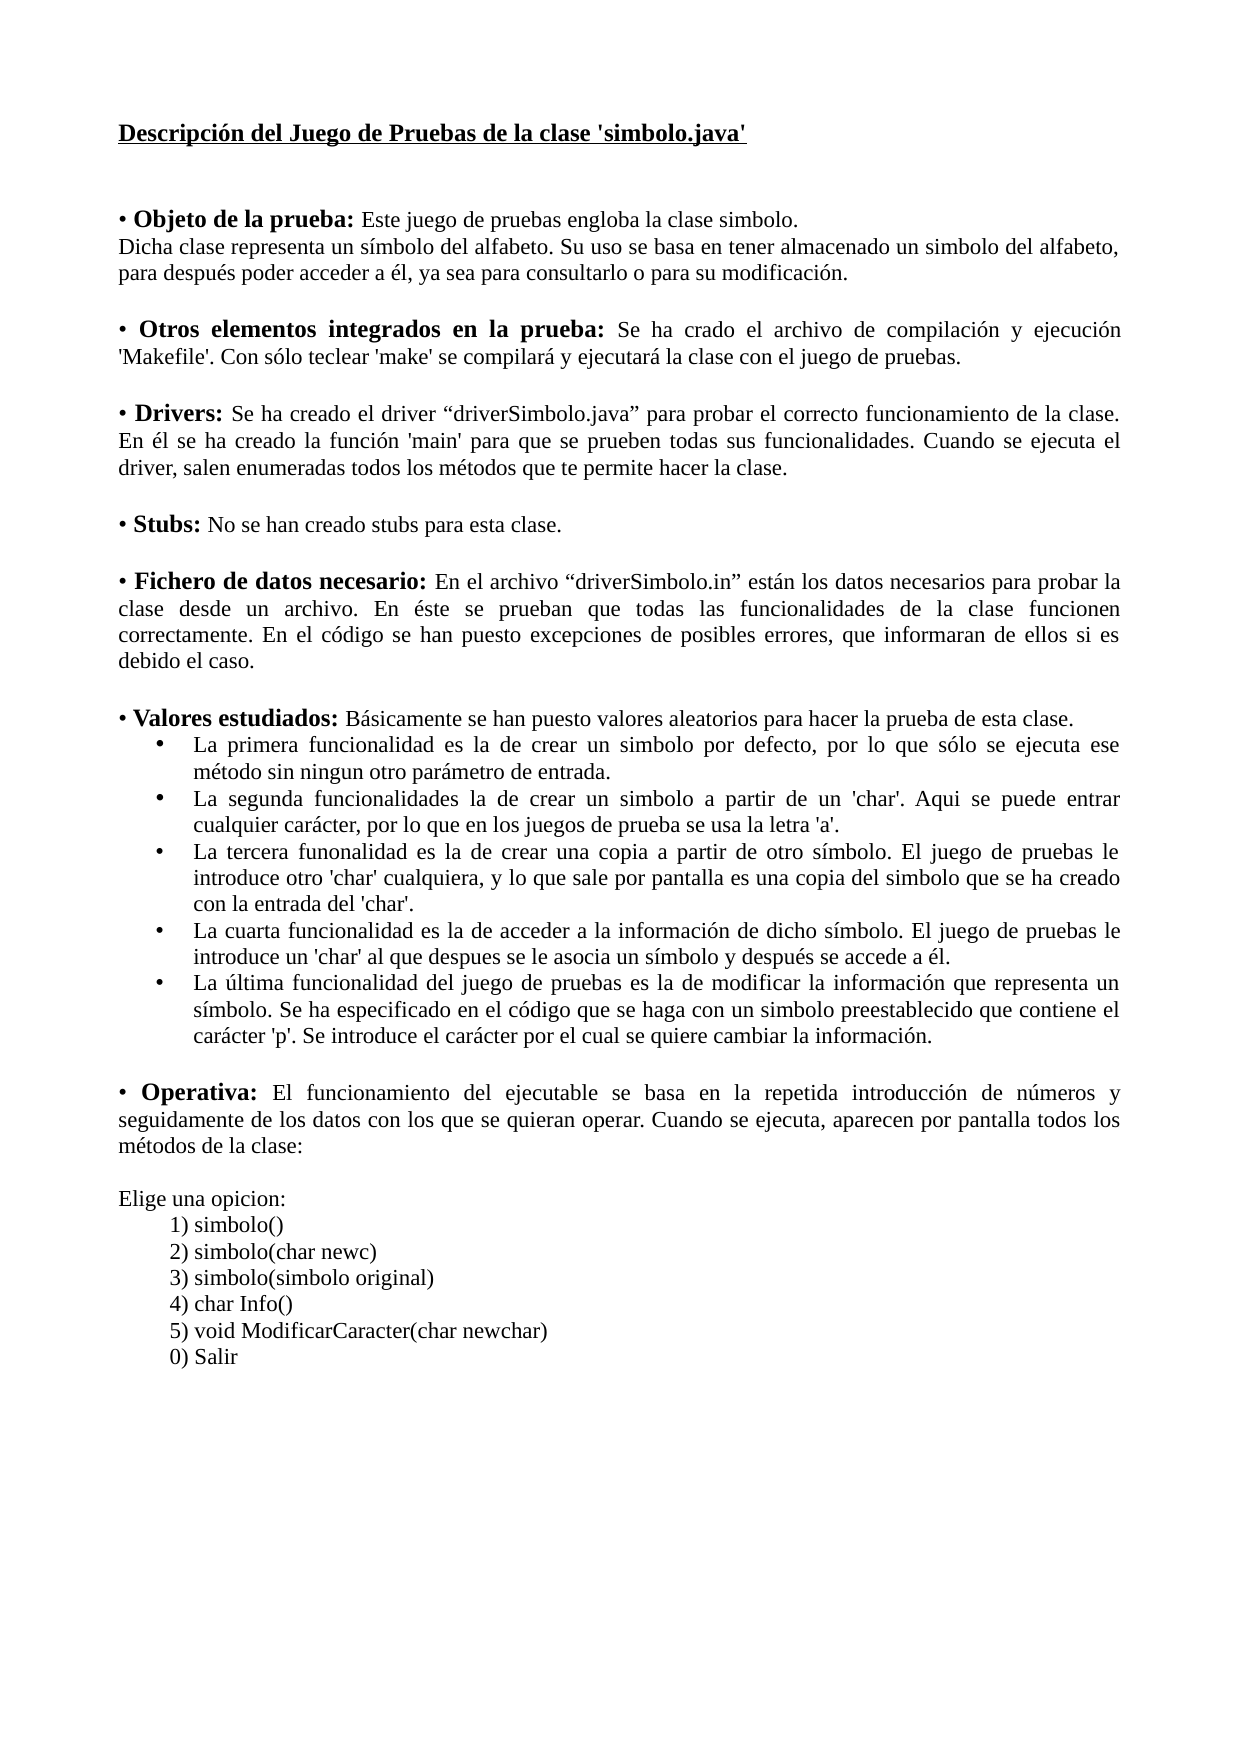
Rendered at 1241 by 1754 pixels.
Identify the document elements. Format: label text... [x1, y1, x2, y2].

text • Operativa: El funcionamiento del ejecutable se basa en la repetida introducción de números y seguidamente de los datos con los que se quieran operar. Cuando se ejecuta, aparecen por pantalla todos los métodos de la clase: [118, 1077, 1122, 1159]
text • Valores estudiados: Básicamente se han puesto valores aleatorios para hacer la prueba de esta clase. [118, 703, 1122, 731]
text 2) simbolo(char newc) [118, 1238, 1122, 1264]
list La segunda funcionalidades la de crear un simbolo a partir de un 'char'. Aqui se puede entrar cualquier carácter, por lo que en los juegos de prueba se usa la letra 'a'. [156, 784, 1122, 838]
text 0) Salir [118, 1343, 1122, 1369]
list La tercera funonalidad es la de crear una copia a partir de otro símbolo. El juego de pruebas le introduce otro 'char' cualquiera, y lo que sale por pantalla es una copia del simbolo que se ha creado con la entrada del 'char'. [156, 838, 1122, 917]
text Dicha clase representa un símbolo del alfabeto. Su uso se basa en tener almacenado un simbolo del alfabeto, para después poder acceder a él, ya sea para consultarlo o para su modificación. [118, 233, 1122, 286]
list La cuarta funcionalidad es la de acceder a la información de dicho símbolo. El juego de pruebas le introduce un 'char' al que despues se le asocia un símbolo y después se accede a él. [156, 917, 1122, 969]
list La última funcionalidad del juego de pruebas es la de modificar la información que representa un símbolo. Se ha especificado en el código que se haga con un simbolo preestablecido que contiene el carácter 'p'. Se introduce el carácter por el cual se quiere cambiar la información. [156, 969, 1122, 1048]
text • Drivers: Se ha creado el driver “driverSimbolo.java” para probar el correcto funcionamiento de la clase. En él se ha creado la función 'main' para que se prueben todas sus funcionalidades. Cuando se ejecuta el driver, salen enumeradas todos los métodos que te permite hacer la clase. [118, 398, 1122, 480]
text 1) simbolo() [118, 1211, 1122, 1238]
text • Stubs: No se han creado stubs para esta clase. [118, 509, 1122, 537]
text • Fichero de datos necesario: En el archivo “driverSimbolo.in” están los datos necesarios para probar la clase desde un archivo. En éste se prueban que todas las funcionalidades de la clase funcionen correctamente. En el código se han puesto excepciones de posibles errores, que informaran de ellos si es debido el caso. [118, 566, 1122, 674]
text Elige una opicion: [118, 1185, 1122, 1211]
text 4) char Info() [118, 1291, 1122, 1317]
text 3) simbolo(simbolo original) [118, 1264, 1122, 1291]
text • Objeto de la prueba: Este juego de pruebas engloba la clase simbolo. [118, 204, 1122, 233]
text 5) void ModificarCaracter(char newchar) [118, 1317, 1122, 1343]
text • Otros elementos integrados en la prueba: Se ha crado el archivo de compilación y ejecución 'Makefile'. Con sólo teclear 'make' se compilará y ejecutará la clase con el juego de pruebas. [118, 314, 1122, 370]
list La primera funcionalidad es la de crear un simbolo por defecto, por lo que sólo se ejecuta ese método sin ningun otro parámetro de entrada. [156, 731, 1122, 784]
text Descripción del Juego de Pruebas de la clase 'simbolo.java' [118, 118, 1122, 147]
